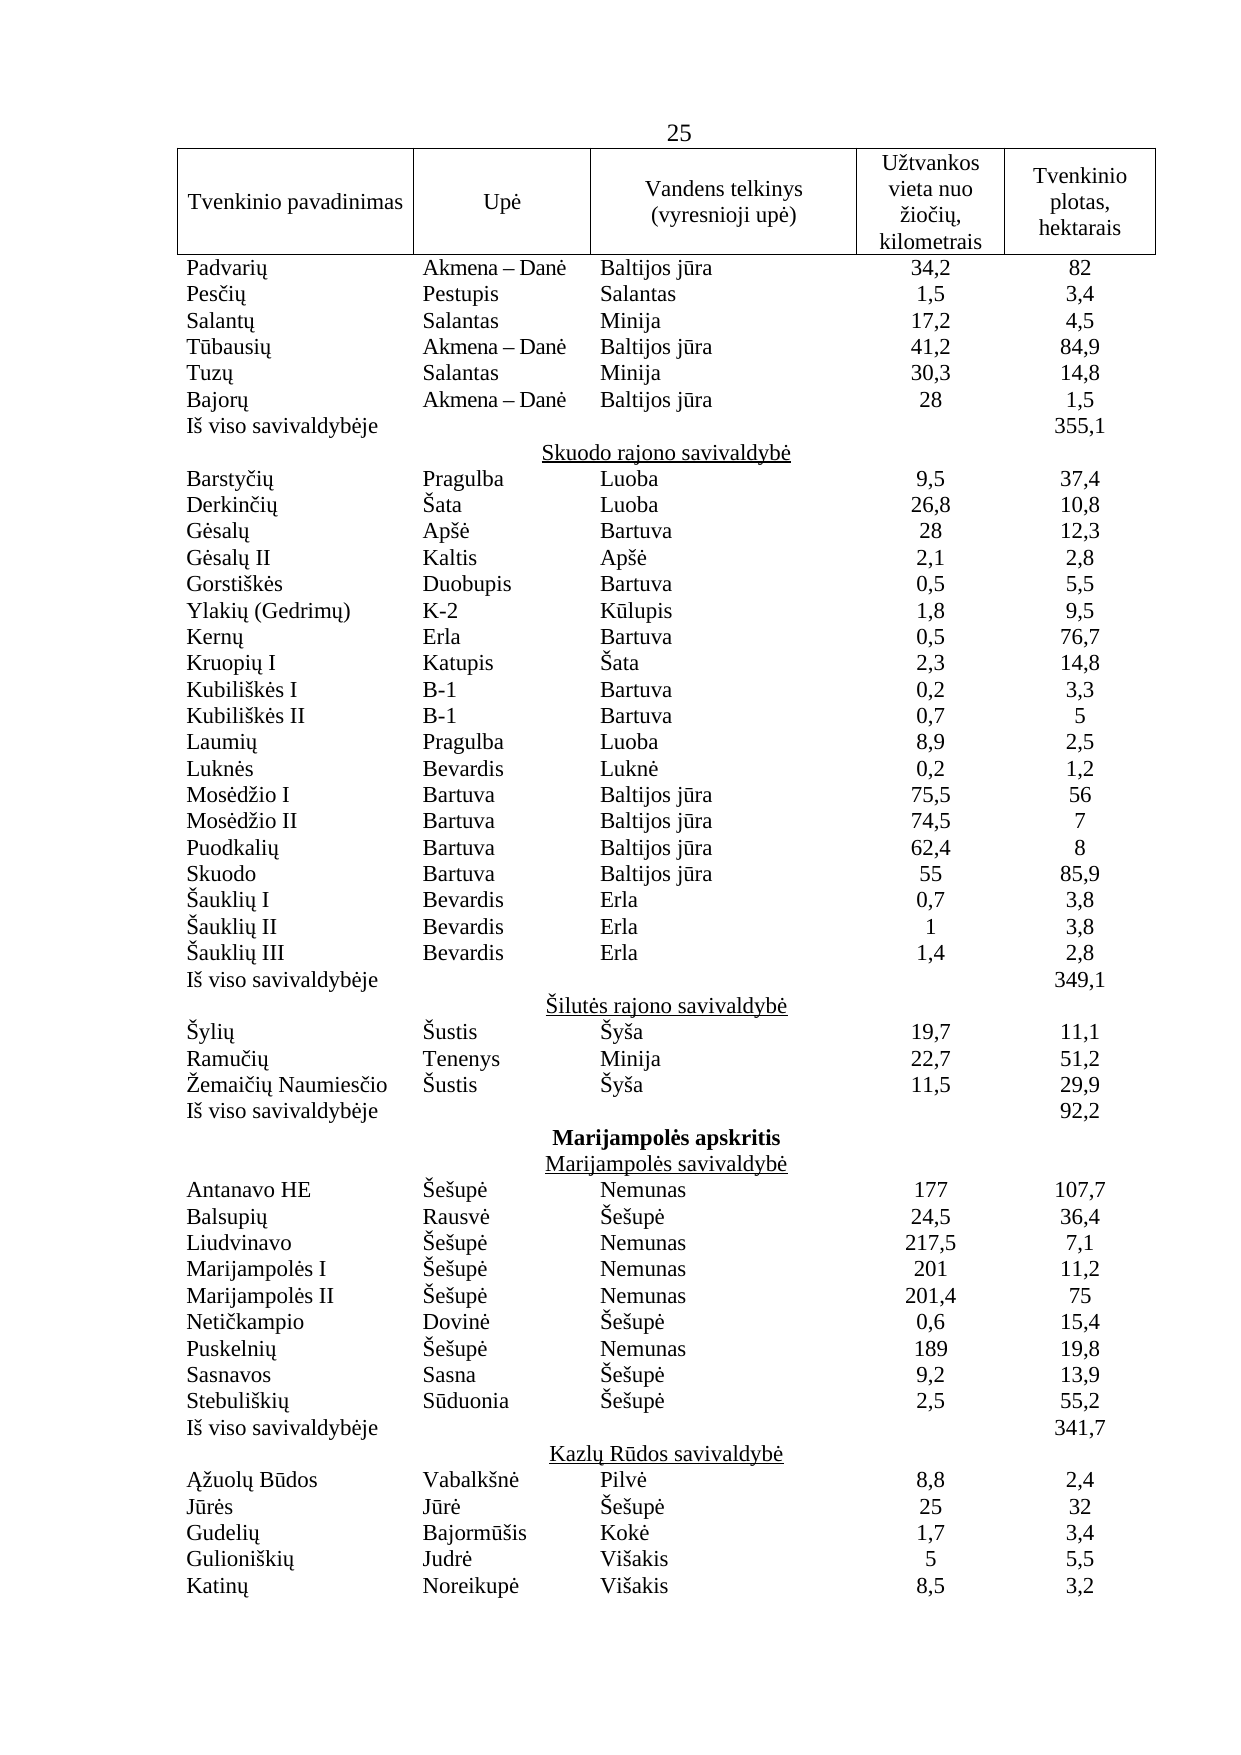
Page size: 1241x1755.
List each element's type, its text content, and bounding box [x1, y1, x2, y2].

table_cell 0,7 [857, 702, 1004, 728]
table_cell Sasnavos [177, 1361, 413, 1387]
table_cell 201,4 [857, 1282, 1004, 1308]
table_cell Gėsalų [177, 518, 413, 544]
table_cell 1,7 [857, 1519, 1004, 1545]
table_cell 3,3 [1005, 676, 1155, 702]
table_cell 341,7 [1005, 1414, 1155, 1440]
table_cell 13,9 [1005, 1361, 1155, 1387]
table_cell [857, 1414, 1004, 1440]
table_cell 3,8 [1005, 887, 1155, 913]
table_cell Gorstiškės [177, 570, 413, 597]
table_cell Šešupė [414, 1176, 591, 1203]
table_cell 0,2 [857, 755, 1004, 781]
table_cell Antanavo HE [177, 1176, 413, 1203]
table_cell Bartuva [414, 860, 591, 887]
table_cell Vabalkšnė [414, 1466, 591, 1493]
table_cell Šylių [177, 1018, 413, 1045]
table_cell 189 [857, 1335, 1004, 1361]
table_cell Bevardis [414, 755, 591, 781]
table_cell Nemunas [591, 1176, 857, 1203]
table_cell 17,2 [857, 307, 1004, 333]
table_cell 82 [1005, 255, 1155, 280]
table_cell 26,8 [857, 491, 1004, 518]
table_cell Kernų [177, 623, 413, 649]
table_cell Duobupis [414, 570, 591, 597]
table_cell Noreikupė [414, 1572, 591, 1598]
table_cell Marijampolės I [177, 1256, 413, 1282]
table_cell Kubiliškės II [177, 702, 413, 728]
table_cell Šyša [591, 1018, 857, 1045]
table_cell Šešupė [591, 1308, 857, 1334]
table_cell Liudvinavo [177, 1229, 413, 1256]
table_cell Mosėdžio II [177, 808, 413, 834]
table_cell Puodkalių [177, 834, 413, 860]
table_cell 32 [1005, 1493, 1155, 1519]
table_cell Šilutės rajono savivaldybė [177, 992, 1155, 1018]
table_cell Padvarių [177, 255, 413, 280]
table_cell Puskelnių [177, 1335, 413, 1361]
table_cell Akmena – Danė [414, 333, 591, 359]
table_cell Ąžuolų Būdos [177, 1466, 413, 1493]
table_cell 14,8 [1005, 649, 1155, 676]
table_cell Kokė [591, 1519, 857, 1545]
table_cell 9,2 [857, 1361, 1004, 1387]
table_cell Pragulba [414, 465, 591, 491]
table_cell Kaltis [414, 544, 591, 570]
table_cell Gėsalų II [177, 544, 413, 570]
table_cell Šešupė [414, 1335, 591, 1361]
table_header Vandens telkinys (vyresnioji upė) [591, 149, 856, 254]
table_cell 5,5 [1005, 570, 1155, 597]
table_cell 74,5 [857, 808, 1004, 834]
table_cell 2,8 [1005, 544, 1155, 570]
table_cell Kūlupis [591, 597, 857, 623]
table_cell 28 [857, 386, 1004, 412]
table_cell Baltijos jūra [591, 860, 857, 887]
table_cell Šauklių II [177, 913, 413, 939]
table_cell 1 [857, 913, 1004, 939]
table_cell Bartuva [591, 676, 857, 702]
table_cell 11,5 [857, 1071, 1004, 1097]
table_cell 29,9 [1005, 1071, 1155, 1097]
table_cell Skuodo [177, 860, 413, 887]
table_cell 37,4 [1005, 465, 1155, 491]
table_cell Netičkampio [177, 1308, 413, 1334]
table_cell 8,8 [857, 1466, 1004, 1493]
table_cell 9,5 [1005, 597, 1155, 623]
table_cell 177 [857, 1176, 1004, 1203]
table_cell 3,8 [1005, 913, 1155, 939]
table_cell Šešupė [414, 1256, 591, 1282]
table_cell 76,7 [1005, 623, 1155, 649]
table_cell Šešupė [591, 1387, 857, 1414]
table_cell 2,1 [857, 544, 1004, 570]
table_cell Iš viso savivaldybėje [177, 1414, 413, 1440]
table_cell [414, 1098, 591, 1124]
table_cell Rausvė [414, 1203, 591, 1229]
table_cell Šešupė [414, 1229, 591, 1256]
table_cell Iš viso savivaldybėje [177, 412, 413, 438]
table_cell Katinų [177, 1572, 413, 1598]
table_cell 56 [1005, 781, 1155, 807]
table_cell Luoba [591, 491, 857, 518]
table_cell 92,2 [1005, 1098, 1155, 1124]
table_cell Tuzų [177, 360, 413, 386]
table_cell Marijampolės II [177, 1282, 413, 1308]
table_cell Erla [591, 939, 857, 966]
table_cell [414, 1414, 591, 1440]
table_cell 0,5 [857, 623, 1004, 649]
table_cell Nemunas [591, 1282, 857, 1308]
table_cell Bevardis [414, 913, 591, 939]
table_cell 217,5 [857, 1229, 1004, 1256]
table_cell Baltijos jūra [591, 333, 857, 359]
table_cell Luknės [177, 755, 413, 781]
table_cell [414, 966, 591, 992]
table_header Tvenkinio plotas, hektarais [1005, 149, 1155, 254]
table_cell 355,1 [1005, 412, 1155, 438]
table_cell 0,6 [857, 1308, 1004, 1334]
table_cell 11,1 [1005, 1018, 1155, 1045]
table_cell Šyša [591, 1071, 857, 1097]
table_cell 5 [857, 1545, 1004, 1572]
table_cell Višakis [591, 1572, 857, 1598]
table_cell Derkinčių [177, 491, 413, 518]
table_cell B-1 [414, 702, 591, 728]
table_cell 12,3 [1005, 518, 1155, 544]
table_cell Šešupė [414, 1282, 591, 1308]
table_cell Kubiliškės I [177, 676, 413, 702]
table_cell Minija [591, 307, 857, 333]
table_cell 0,7 [857, 887, 1004, 913]
table_cell Šešupė [591, 1361, 857, 1387]
table_cell [591, 412, 857, 438]
table_cell 3,2 [1005, 1572, 1155, 1598]
table_cell [591, 1098, 857, 1124]
table_cell Jūrė [414, 1493, 591, 1519]
table_cell Ylakių (Gedrimų) [177, 597, 413, 623]
table_cell Šustis [414, 1071, 591, 1097]
table_cell Marijampolės savivaldybė [177, 1150, 1155, 1176]
table_cell 19,8 [1005, 1335, 1155, 1361]
table_cell Šešupė [591, 1203, 857, 1229]
table_cell Kazlų Rūdos savivaldybė [177, 1440, 1155, 1466]
table_cell Šata [414, 491, 591, 518]
table_cell Nemunas [591, 1335, 857, 1361]
table_cell 2,5 [1005, 729, 1155, 755]
table_cell 349,1 [1005, 966, 1155, 992]
table_cell 1,4 [857, 939, 1004, 966]
table_cell Apšė [591, 544, 857, 570]
table_cell 62,4 [857, 834, 1004, 860]
table_cell Šauklių I [177, 887, 413, 913]
table_cell 8,5 [857, 1572, 1004, 1598]
table_cell 107,7 [1005, 1176, 1155, 1203]
table_cell 84,9 [1005, 333, 1155, 359]
table_cell Nemunas [591, 1256, 857, 1282]
table_cell Salantas [414, 307, 591, 333]
table_cell [857, 412, 1004, 438]
table_header Upė [414, 149, 590, 254]
table_cell Akmena – Danė [414, 386, 591, 412]
table_cell Dovinė [414, 1308, 591, 1334]
table_cell 201 [857, 1256, 1004, 1282]
table_cell 5,5 [1005, 1545, 1155, 1572]
table_cell Nemunas [591, 1229, 857, 1256]
table_cell Gudelių [177, 1519, 413, 1545]
table_cell 41,2 [857, 333, 1004, 359]
table_cell 51,2 [1005, 1045, 1155, 1071]
table_cell Pilvė [591, 1466, 857, 1493]
table_cell Erla [591, 887, 857, 913]
table_cell 75,5 [857, 781, 1004, 807]
table_cell Bevardis [414, 939, 591, 966]
table_cell 5 [1005, 702, 1155, 728]
table_cell Tūbausių [177, 333, 413, 359]
table_cell Baltijos jūra [591, 834, 857, 860]
table_cell 7,1 [1005, 1229, 1155, 1256]
table_cell Laumių [177, 729, 413, 755]
table_cell Salantas [591, 280, 857, 307]
table_cell 7 [1005, 808, 1155, 834]
table_cell [857, 1098, 1004, 1124]
table_cell 2,3 [857, 649, 1004, 676]
table_cell Salantas [414, 360, 591, 386]
table_cell B-1 [414, 676, 591, 702]
table_cell Baltijos jūra [591, 781, 857, 807]
table_cell Baltijos jūra [591, 386, 857, 412]
table_cell [414, 412, 591, 438]
table_cell Baltijos jūra [591, 808, 857, 834]
table_header Užtvankos vieta nuo žiočių, kilometrais [857, 149, 1004, 254]
table_cell Gulioniškių [177, 1545, 413, 1572]
table_cell [591, 966, 857, 992]
table_cell 3,4 [1005, 1519, 1155, 1545]
table_cell Jūrės [177, 1493, 413, 1519]
table_cell Katupis [414, 649, 591, 676]
table_cell 10,8 [1005, 491, 1155, 518]
table_cell Erla [591, 913, 857, 939]
table_cell 25 [857, 1493, 1004, 1519]
table_cell Minija [591, 360, 857, 386]
table_cell Judrė [414, 1545, 591, 1572]
table_cell 1,5 [857, 280, 1004, 307]
table_cell Apšė [414, 518, 591, 544]
table_cell 24,5 [857, 1203, 1004, 1229]
table_cell 9,5 [857, 465, 1004, 491]
table_cell Višakis [591, 1545, 857, 1572]
table_cell Stebuliškių [177, 1387, 413, 1414]
table_cell 75 [1005, 1282, 1155, 1308]
table_cell Šustis [414, 1018, 591, 1045]
table_cell 8,9 [857, 729, 1004, 755]
table_cell Bartuva [414, 834, 591, 860]
table_cell Bartuva [414, 781, 591, 807]
table_cell 34,2 [857, 255, 1004, 280]
table_cell Šata [591, 649, 857, 676]
table_cell Luoba [591, 465, 857, 491]
table_cell Barstyčių [177, 465, 413, 491]
table_cell 55 [857, 860, 1004, 887]
table_cell Sasna [414, 1361, 591, 1387]
table_header Tvenkinio pavadinimas [178, 149, 413, 254]
table_cell 28 [857, 518, 1004, 544]
table_cell Bartuva [591, 570, 857, 597]
table_cell Iš viso savivaldybėje [177, 966, 413, 992]
table_cell Sūduonia [414, 1387, 591, 1414]
table_cell 0,5 [857, 570, 1004, 597]
table_cell Minija [591, 1045, 857, 1071]
table_cell 19,7 [857, 1018, 1004, 1045]
table_cell 1,8 [857, 597, 1004, 623]
table_cell Bartuva [414, 808, 591, 834]
table_cell 0,2 [857, 676, 1004, 702]
table_cell Erla [414, 623, 591, 649]
table_cell 3,4 [1005, 280, 1155, 307]
table_cell Žemaičių Naumiesčio [177, 1071, 413, 1097]
table_cell Bajormūšis [414, 1519, 591, 1545]
table_cell Luknė [591, 755, 857, 781]
table_cell 11,2 [1005, 1256, 1155, 1282]
table_cell Bajorų [177, 386, 413, 412]
table_cell Bevardis [414, 887, 591, 913]
table_cell Šešupė [591, 1493, 857, 1519]
table_cell Balsupių [177, 1203, 413, 1229]
table_cell Šauklių III [177, 939, 413, 966]
table_cell 15,4 [1005, 1308, 1155, 1334]
table_cell Pragulba [414, 729, 591, 755]
table_cell Luoba [591, 729, 857, 755]
table_cell 1,5 [1005, 386, 1155, 412]
table_cell Salantų [177, 307, 413, 333]
table_cell Ramučių [177, 1045, 413, 1071]
table_cell Mosėdžio I [177, 781, 413, 807]
table_cell 2,4 [1005, 1466, 1155, 1493]
table_cell 55,2 [1005, 1387, 1155, 1414]
table_cell 22,7 [857, 1045, 1004, 1071]
table_cell Bartuva [591, 702, 857, 728]
table_cell 2,5 [857, 1387, 1004, 1414]
table_cell [857, 966, 1004, 992]
table_cell Akmena – Danė [414, 255, 591, 280]
table_cell 4,5 [1005, 307, 1155, 333]
table_cell Pesčių [177, 280, 413, 307]
table_cell Pestupis [414, 280, 591, 307]
table_cell 85,9 [1005, 860, 1155, 887]
table_cell [591, 1414, 857, 1440]
table_cell K-2 [414, 597, 591, 623]
table_cell 30,3 [857, 360, 1004, 386]
table_cell 8 [1005, 834, 1155, 860]
table_cell 1,2 [1005, 755, 1155, 781]
table_cell Baltijos jūra [591, 255, 857, 280]
table_cell Iš viso savivaldybėje [177, 1098, 413, 1124]
table_cell 2,8 [1005, 939, 1155, 966]
table_cell 14,8 [1005, 360, 1155, 386]
table_cell 36,4 [1005, 1203, 1155, 1229]
table_cell Bartuva [591, 623, 857, 649]
table_cell Bartuva [591, 518, 857, 544]
table_cell Kruopių I [177, 649, 413, 676]
table_cell Skuodo rajono savivaldybė [177, 439, 1155, 465]
table_cell Marijampolės apskritis [177, 1124, 1155, 1150]
table_cell Tenenys [414, 1045, 591, 1071]
